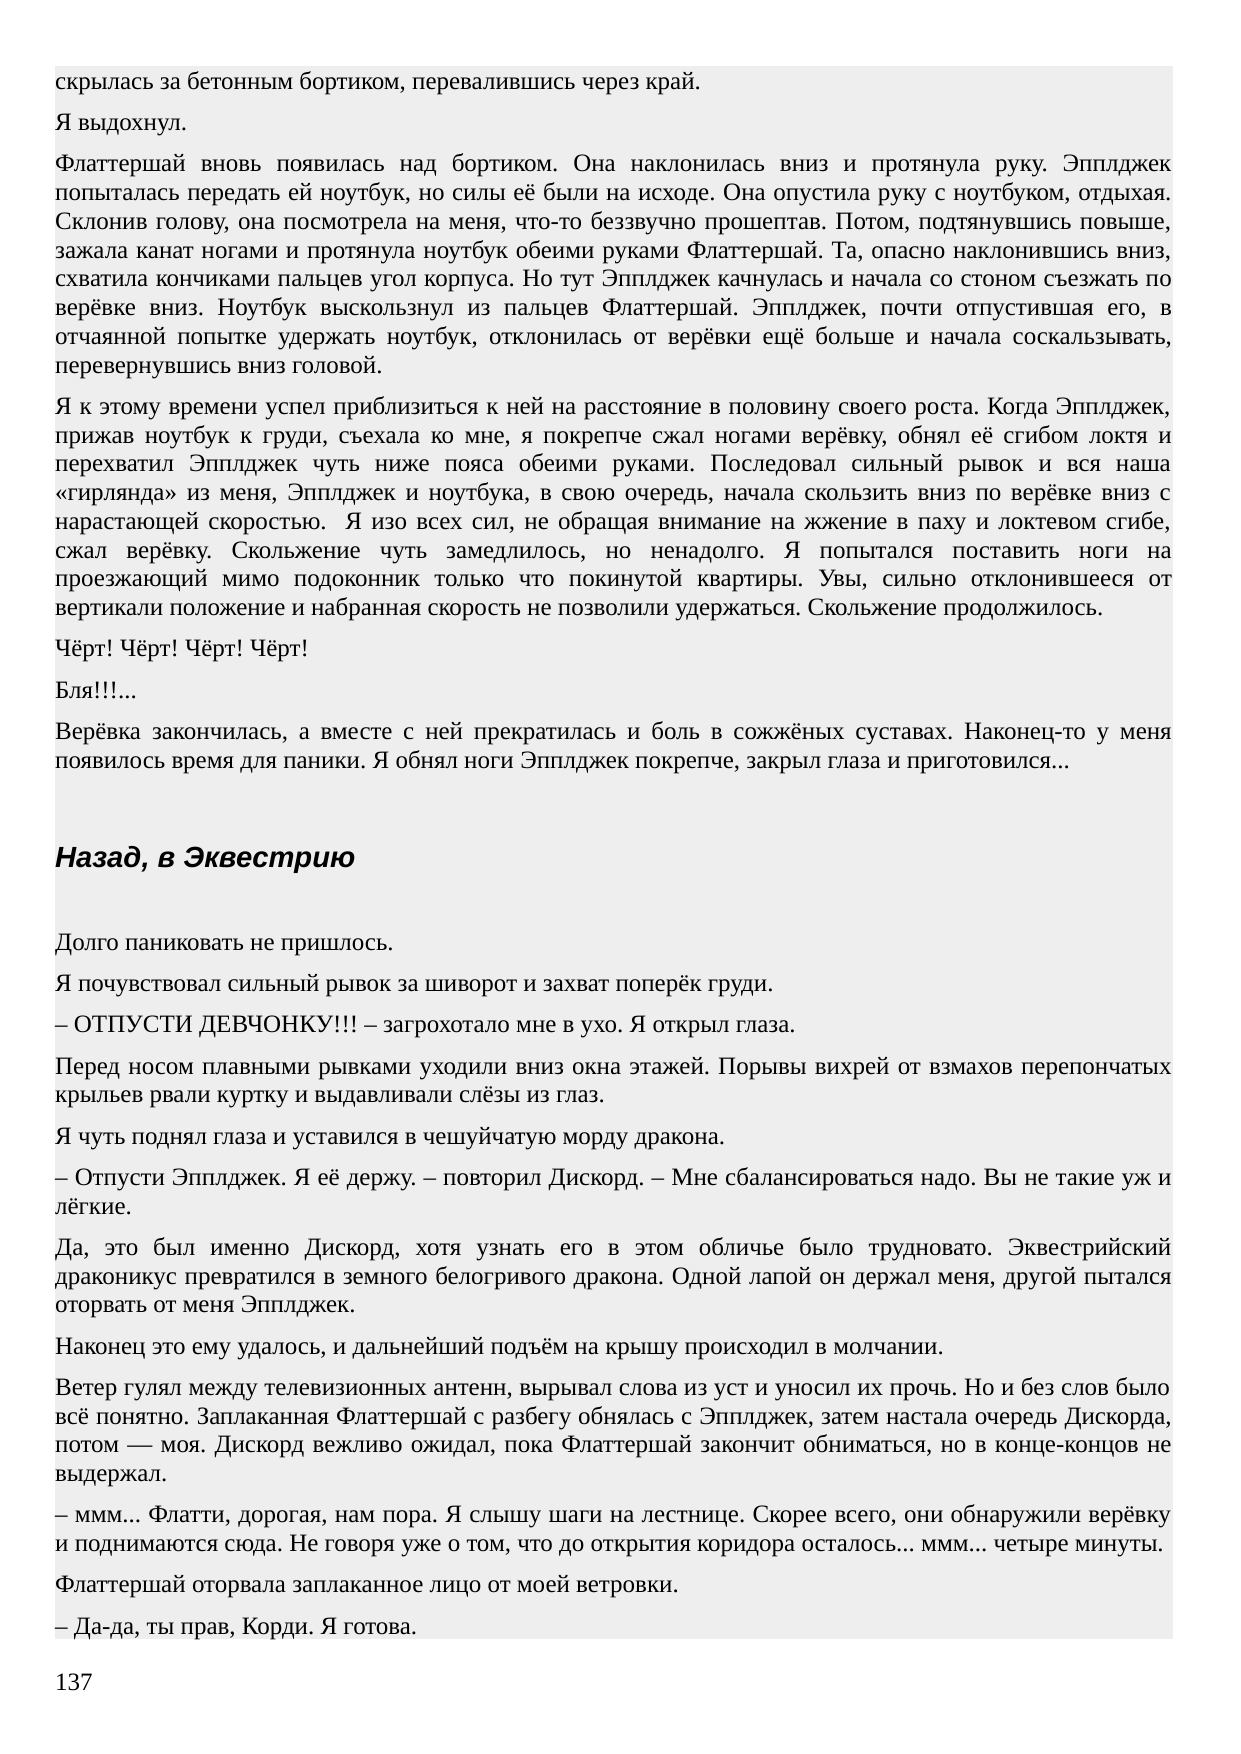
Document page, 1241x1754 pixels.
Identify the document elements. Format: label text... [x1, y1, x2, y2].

text Я почувствовал сильный рывок за шиворот и захват поперёк груди. [55, 968, 1173, 997]
text Да, это был именно Дискорд, хотя узнать его в этом обличье было трудновато. Эквестрийский драконикус превратился в земного белогривого дракона. Одной лапой он держал меня, другой пытался оторвать от меня Эпплджек. [55, 1232, 1173, 1318]
text – ОТПУСТИ ДЕВЧОНКУ!!! – загрохотало мне в ухо. Я открыл глаза. [55, 1009, 1173, 1038]
text Чёрт! Чёрт! Чёрт! Чёрт! [55, 633, 1173, 662]
text Верёвка закончилась, а вместе с ней прекратилась и боль в сожжёных суставах. Наконец-то у меня появилось время для паники. Я обнял ноги Эпплджек покрепче, закрыл глаза и приготовился... [55, 716, 1173, 773]
text – Отпусти Эпплджек. Я её держу. – повторил Дискорд. – Мне сбалансироваться надо. Вы не такие уж и лёгкие. [55, 1162, 1173, 1219]
text Я к этому времени успел приблизиться к ней на расстояние в половину своего роста. Когда Эпплджек, прижав ноутбук к груди, съехала ко мне, я покрепче сжал ногами верёвку, обнял её сгибом локтя и перехватил Эпплджек чуть ниже пояса обеими руками. Последовал сильный рывок и вся наша «гирлянда» из меня, Эпплджек и ноутбука, в свою очередь, начала скользить вниз по верёвке вниз с нарастающей скоростью. Я изо всех сил, не обращая внимание на жжение в паху и локтевом сгибе, сжал верёвку. Скольжение чуть замедлилось, но ненадолго. Я попытался поставить ноги на проезжающий мимо подоконник только что покинутой квартиры. Увы, сильно отклонившееся от вертикали положение и набранная скорость не позволили удержаться. Скольжение продолжилось. [55, 391, 1173, 621]
text – Да-да, ты прав, Корди. Я готова. [55, 1611, 1173, 1639]
text Флаттершай оторвала заплаканное лицо от моей ветровки. [55, 1569, 1173, 1598]
text Я выдохнул. [55, 107, 1173, 136]
text скрылась за бетонным бортиком, перевалившись через край. [55, 66, 1173, 95]
text Наконец это ему удалось, и дальнейший подъём на крышу происходил в молчании. [55, 1331, 1173, 1359]
text Бля!!!... [55, 675, 1173, 703]
text Флаттершай вновь появилась над бортиком. Она наклонилась вниз и протянула руку. Эпплджек попыталась передать ей ноутбук, но силы её были на исходе. Она опустила руку с ноутбуком, отдыхая. Склонив голову, она посмотрела на меня, что-то беззвучно прошептав. Потом, подтянувшись повыше, зажала канат ногами и протянула ноутбук обеими руками Флаттершай. Та, опасно наклонившись вниз, схватила кончиками пальцев угол корпуса. Но тут Эпплджек качнулась и начала со стоном съезжать по верёвке вниз. Ноутбук выскользнул из пальцев Флаттершай. Эпплджек, почти отпустившая его, в отчаянной попытке удержать ноутбук, отклонилась от верёвки ещё больше и начала соскальзывать, перевернувшись вниз головой. [55, 148, 1173, 378]
subtitle Назад, в Эквестрию [55, 840, 1173, 873]
text Долго паниковать не пришлось. [55, 927, 1173, 956]
text – ммм... Флатти, дорогая, нам пора. Я слышу шаги на лестнице. Скорее всего, они обнаружили верёвку и поднимаются сюда. Не говоря уже о том, что до открытия коридора осталось... ммм... четыре минуты. [55, 1499, 1173, 1557]
text Ветер гулял между телевизионных антенн, вырывал слова из уст и уносил их прочь. Но и без слов было всё понятно. Заплаканная Флаттершай с разбегу обнялась с Эпплджек, затем настала очередь Дискорда, потом — моя. Дискорд вежливо ожидал, пока Флаттершай закончит обниматься, но в конце-концов не выдержал. [55, 1372, 1173, 1487]
text Перед носом плавными рывками уходили вниз окна этажей. Порывы вихрей от взмахов перепончатых крыльев рвали куртку и выдавливали слёзы из глаз. [55, 1051, 1173, 1108]
text Я чуть поднял глаза и уставился в чешуйчатую морду дракона. [55, 1121, 1173, 1149]
